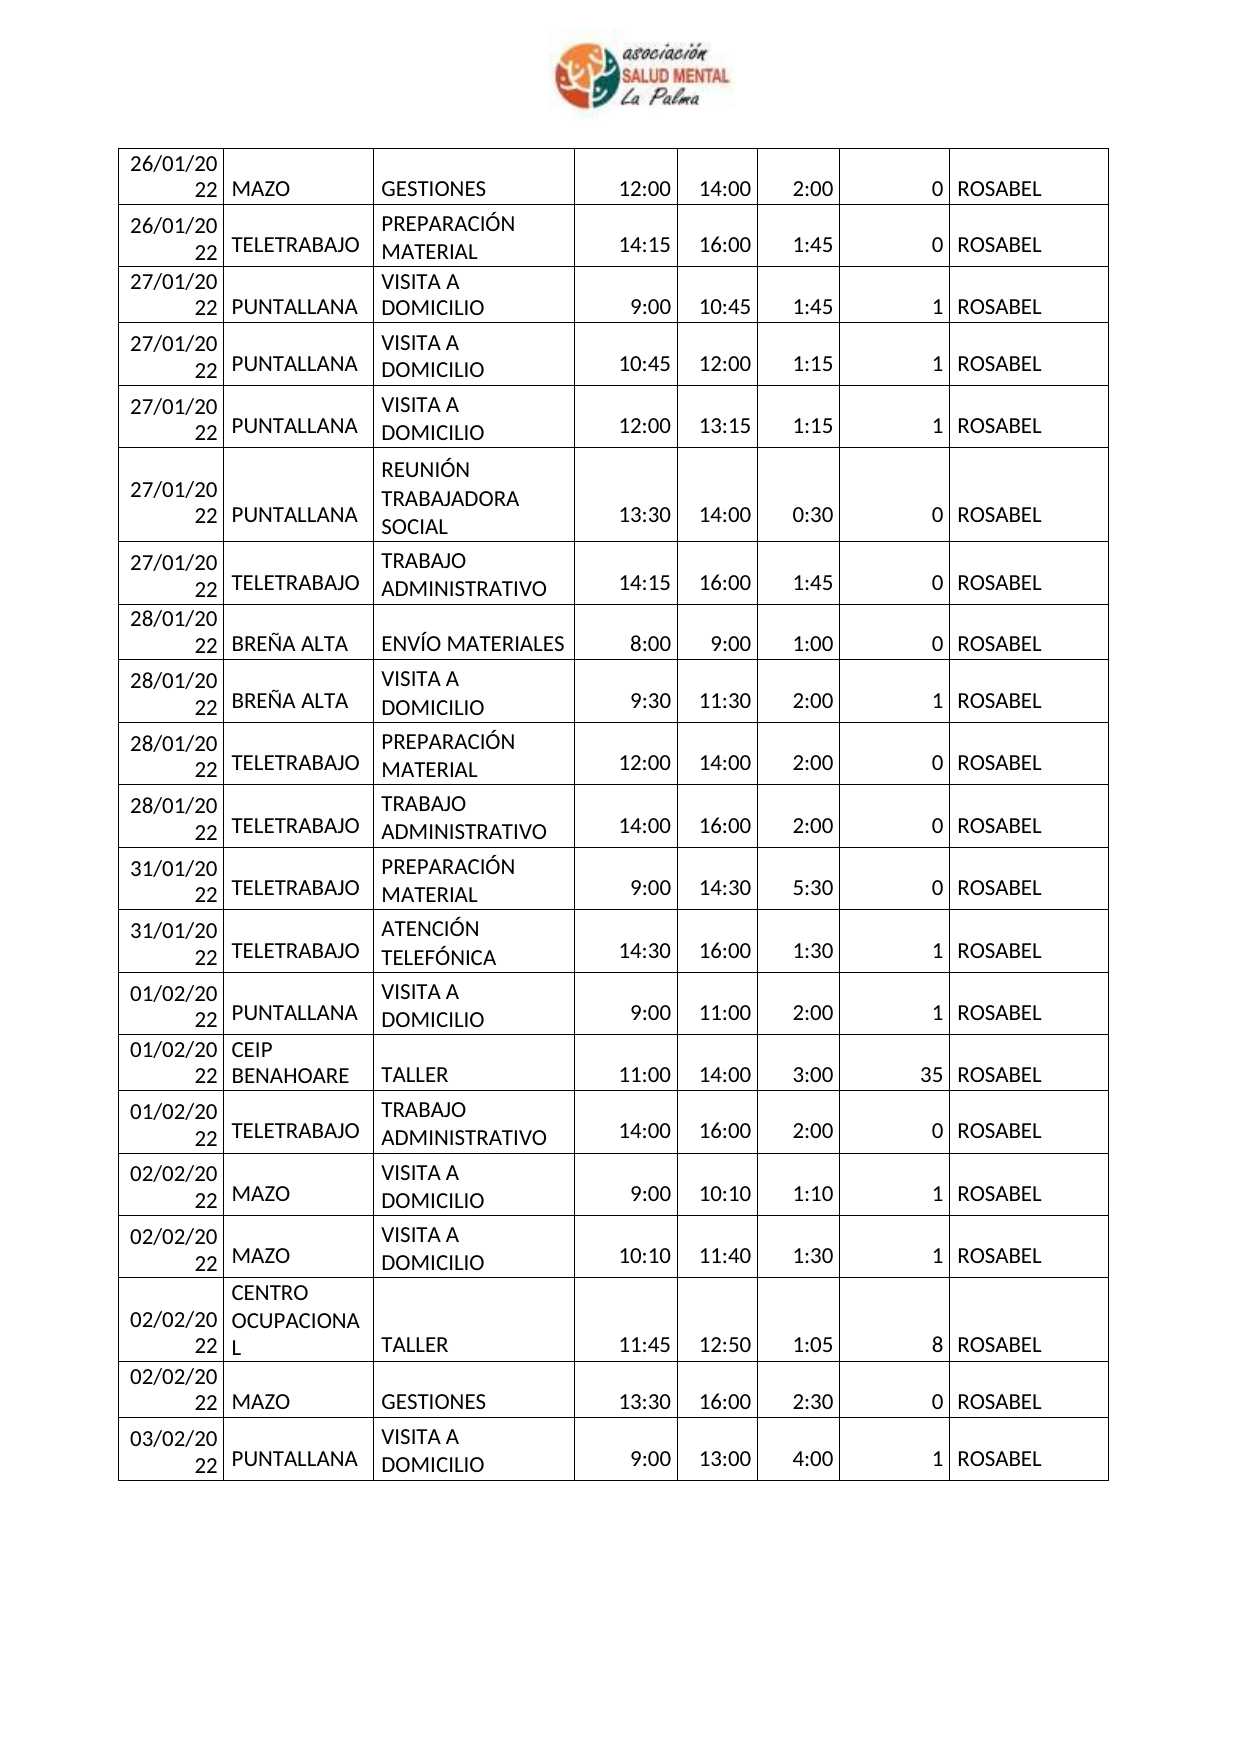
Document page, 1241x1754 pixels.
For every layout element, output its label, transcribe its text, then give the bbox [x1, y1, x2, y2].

table_cell 1:05 [758, 1278, 839, 1361]
table_cell VISITA A DOMICILIO [374, 660, 574, 722]
table_cell TELETRABAJO [224, 542, 373, 603]
table_cell TELETRABAJO [224, 785, 373, 847]
table_cell 16:00 [678, 542, 757, 603]
table_cell ROSABEL [950, 1216, 1108, 1277]
table_cell ROSABEL [950, 1362, 1108, 1417]
table_cell 27/01/20 22 [119, 323, 223, 384]
table_cell ROSABEL [950, 542, 1108, 603]
table_cell 03/02/20 22 [119, 1418, 223, 1479]
table_cell 14:15 [575, 205, 677, 266]
table_cell GESTIONES [374, 1362, 574, 1417]
table_cell VISITA A DOMICILIO [374, 323, 574, 384]
table_cell 27/01/20 22 [119, 448, 223, 541]
table_cell MAZO [224, 1154, 373, 1215]
table_cell 0 [840, 205, 949, 266]
table_cell ROSABEL [950, 660, 1108, 722]
table_cell 2:00 [758, 973, 839, 1034]
table_cell MAZO [224, 1362, 373, 1417]
table_cell 1 [840, 910, 949, 972]
table_cell ATENCIÓN TELEFÓNICA [374, 910, 574, 972]
table_header 14:00 [678, 149, 757, 204]
table_cell 9:00 [575, 1154, 677, 1215]
table_cell VISITA A DOMICILIO [374, 973, 574, 1034]
table_cell BREÑA ALTA [224, 605, 373, 659]
table_cell ROSABEL [950, 910, 1108, 972]
table_cell 16:00 [678, 785, 757, 847]
table_cell 1:15 [758, 323, 839, 384]
table_cell 02/02/20 22 [119, 1216, 223, 1277]
table_cell PREPARACIÓN MATERIAL [374, 848, 574, 909]
table_cell ROSABEL [950, 1035, 1108, 1090]
table_cell 35 [840, 1035, 949, 1090]
table_cell 31/01/20 22 [119, 910, 223, 972]
table_cell 2:00 [758, 1091, 839, 1152]
table_cell 9:30 [575, 660, 677, 722]
table_cell 9:00 [575, 973, 677, 1034]
table_cell PREPARACIÓN MATERIAL [374, 723, 574, 784]
table_cell 13:30 [575, 448, 677, 541]
table_cell TALLER [374, 1035, 574, 1090]
table_cell 28/01/20 22 [119, 723, 223, 784]
table_cell 13:15 [678, 386, 757, 447]
table_cell TRABAJO ADMINISTRATIVO [374, 1091, 574, 1152]
table_cell 0 [840, 723, 949, 784]
table_cell VISITA A DOMICILIO [374, 1154, 574, 1215]
table_cell TELETRABAJO [224, 205, 373, 266]
table_cell ROSABEL [950, 848, 1108, 909]
table_cell 9:00 [575, 1418, 677, 1479]
table_cell ROSABEL [950, 785, 1108, 847]
table_cell 16:00 [678, 205, 757, 266]
table_cell PUNTALLANA [224, 323, 373, 384]
table_cell 0 [840, 448, 949, 541]
table_cell 1:30 [758, 1216, 839, 1277]
table_cell 02/02/20 22 [119, 1362, 223, 1417]
table_cell 27/01/20 22 [119, 267, 223, 322]
table_cell PUNTALLANA [224, 1418, 373, 1479]
table_cell 16:00 [678, 1091, 757, 1152]
table_cell TELETRABAJO [224, 723, 373, 784]
table_cell 1 [840, 323, 949, 384]
table_header MAZO [224, 149, 373, 204]
table_cell 11:00 [678, 973, 757, 1034]
table_cell ROSABEL [950, 1278, 1108, 1361]
table_cell ROSABEL [950, 973, 1108, 1034]
table_cell CENTRO OCUPACIONA L [224, 1278, 373, 1361]
table_cell 0 [840, 785, 949, 847]
table_cell ROSABEL [950, 605, 1108, 659]
table_cell 01/02/20 22 [119, 1091, 223, 1152]
table_cell REUNIÓN TRABAJADORA SOCIAL [374, 448, 574, 541]
table_cell 10:45 [678, 267, 757, 322]
table_cell PREPARACIÓN MATERIAL [374, 205, 574, 266]
table_cell ROSABEL [950, 1091, 1108, 1152]
table_cell 0 [840, 1091, 949, 1152]
table_cell ROSABEL [950, 448, 1108, 541]
table_cell 2:00 [758, 723, 839, 784]
table_cell 8 [840, 1278, 949, 1361]
table_cell ROSABEL [950, 1418, 1108, 1479]
table_cell 10:10 [575, 1216, 677, 1277]
table_header 0 [840, 149, 949, 204]
table_cell CEIP BENAHOARE [224, 1035, 373, 1090]
table_cell 1 [840, 1154, 949, 1215]
table_cell 9:00 [575, 848, 677, 909]
table_cell 28/01/20 22 [119, 605, 223, 659]
table_cell 14:00 [678, 723, 757, 784]
table_cell 14:00 [575, 1091, 677, 1152]
table_cell 10:10 [678, 1154, 757, 1215]
table_cell PUNTALLANA [224, 267, 373, 322]
table_cell 11:45 [575, 1278, 677, 1361]
table_header GESTIONES [374, 149, 574, 204]
table_cell 0 [840, 1362, 949, 1417]
table_header 12:00 [575, 149, 677, 204]
table_cell 2:30 [758, 1362, 839, 1417]
table_cell VISITA A DOMICILIO [374, 1418, 574, 1479]
table_cell 9:00 [678, 605, 757, 659]
table_cell 0 [840, 542, 949, 603]
table_cell PUNTALLANA [224, 386, 373, 447]
table_cell TELETRABAJO [224, 910, 373, 972]
table_cell VISITA A DOMICILIO [374, 1216, 574, 1277]
table_cell TRABAJO ADMINISTRATIVO [374, 542, 574, 603]
table_cell 1:45 [758, 267, 839, 322]
table_cell ROSABEL [950, 323, 1108, 384]
table_cell 28/01/20 22 [119, 785, 223, 847]
table_header 2:00 [758, 149, 839, 204]
table_cell 28/01/20 22 [119, 660, 223, 722]
table_cell 12:00 [575, 386, 677, 447]
table_cell 1:45 [758, 205, 839, 266]
table_cell 27/01/20 22 [119, 386, 223, 447]
table_cell 1:45 [758, 542, 839, 603]
table_cell 11:40 [678, 1216, 757, 1277]
table_cell 8:00 [575, 605, 677, 659]
table_cell MAZO [224, 1216, 373, 1277]
table_cell 2:00 [758, 660, 839, 722]
table_cell 1 [840, 386, 949, 447]
table_cell ROSABEL [950, 1154, 1108, 1215]
table_cell 27/01/20 22 [119, 542, 223, 603]
table_cell PUNTALLANA [224, 448, 373, 541]
table_cell 2:00 [758, 785, 839, 847]
table_cell 01/02/20 22 [119, 973, 223, 1034]
table_cell 12:50 [678, 1278, 757, 1361]
table_cell 1 [840, 1418, 949, 1479]
table_cell 3:00 [758, 1035, 839, 1090]
table_cell 12:00 [575, 723, 677, 784]
table_cell 1:10 [758, 1154, 839, 1215]
table_cell 1 [840, 267, 949, 322]
picture [548, 29, 735, 121]
table_cell 14:30 [678, 848, 757, 909]
table_cell 11:00 [575, 1035, 677, 1090]
table_cell ENVÍO MATERIALES [374, 605, 574, 659]
table_cell 26/01/20 22 [119, 205, 223, 266]
table_header ROSABEL [950, 149, 1108, 204]
table_cell 13:00 [678, 1418, 757, 1479]
table_cell VISITA A DOMICILIO [374, 267, 574, 322]
table_cell TALLER [374, 1278, 574, 1361]
table_cell 11:30 [678, 660, 757, 722]
table_cell 14:30 [575, 910, 677, 972]
table_cell BREÑA ALTA [224, 660, 373, 722]
table_cell 13:30 [575, 1362, 677, 1417]
table_header 26/01/20 22 [119, 149, 223, 204]
table_cell 0 [840, 848, 949, 909]
table_cell 12:00 [678, 323, 757, 384]
table_cell 14:00 [678, 448, 757, 541]
table_cell PUNTALLANA [224, 973, 373, 1034]
table_cell 02/02/20 22 [119, 1278, 223, 1361]
table_cell VISITA A DOMICILIO [374, 386, 574, 447]
table_cell TELETRABAJO [224, 848, 373, 909]
table_cell 1 [840, 1216, 949, 1277]
table_cell 14:00 [575, 785, 677, 847]
table_cell 0 [840, 605, 949, 659]
table_cell 1:30 [758, 910, 839, 972]
table_cell 1 [840, 973, 949, 1034]
table_cell TELETRABAJO [224, 1091, 373, 1152]
table_cell 5:30 [758, 848, 839, 909]
table_cell 02/02/20 22 [119, 1154, 223, 1215]
table_cell TRABAJO ADMINISTRATIVO [374, 785, 574, 847]
table_cell 1 [840, 660, 949, 722]
table_cell 14:00 [678, 1035, 757, 1090]
table_cell 16:00 [678, 910, 757, 972]
table_cell 16:00 [678, 1362, 757, 1417]
table_cell 4:00 [758, 1418, 839, 1479]
table_cell ROSABEL [950, 723, 1108, 784]
table_cell 10:45 [575, 323, 677, 384]
table_cell 01/02/20 22 [119, 1035, 223, 1090]
table_cell 31/01/20 22 [119, 848, 223, 909]
table_cell 14:15 [575, 542, 677, 603]
table_cell 9:00 [575, 267, 677, 322]
table_cell 1:15 [758, 386, 839, 447]
table_cell 1:00 [758, 605, 839, 659]
table_cell ROSABEL [950, 386, 1108, 447]
table_cell ROSABEL [950, 205, 1108, 266]
table_cell 0:30 [758, 448, 839, 541]
table_cell ROSABEL [950, 267, 1108, 322]
